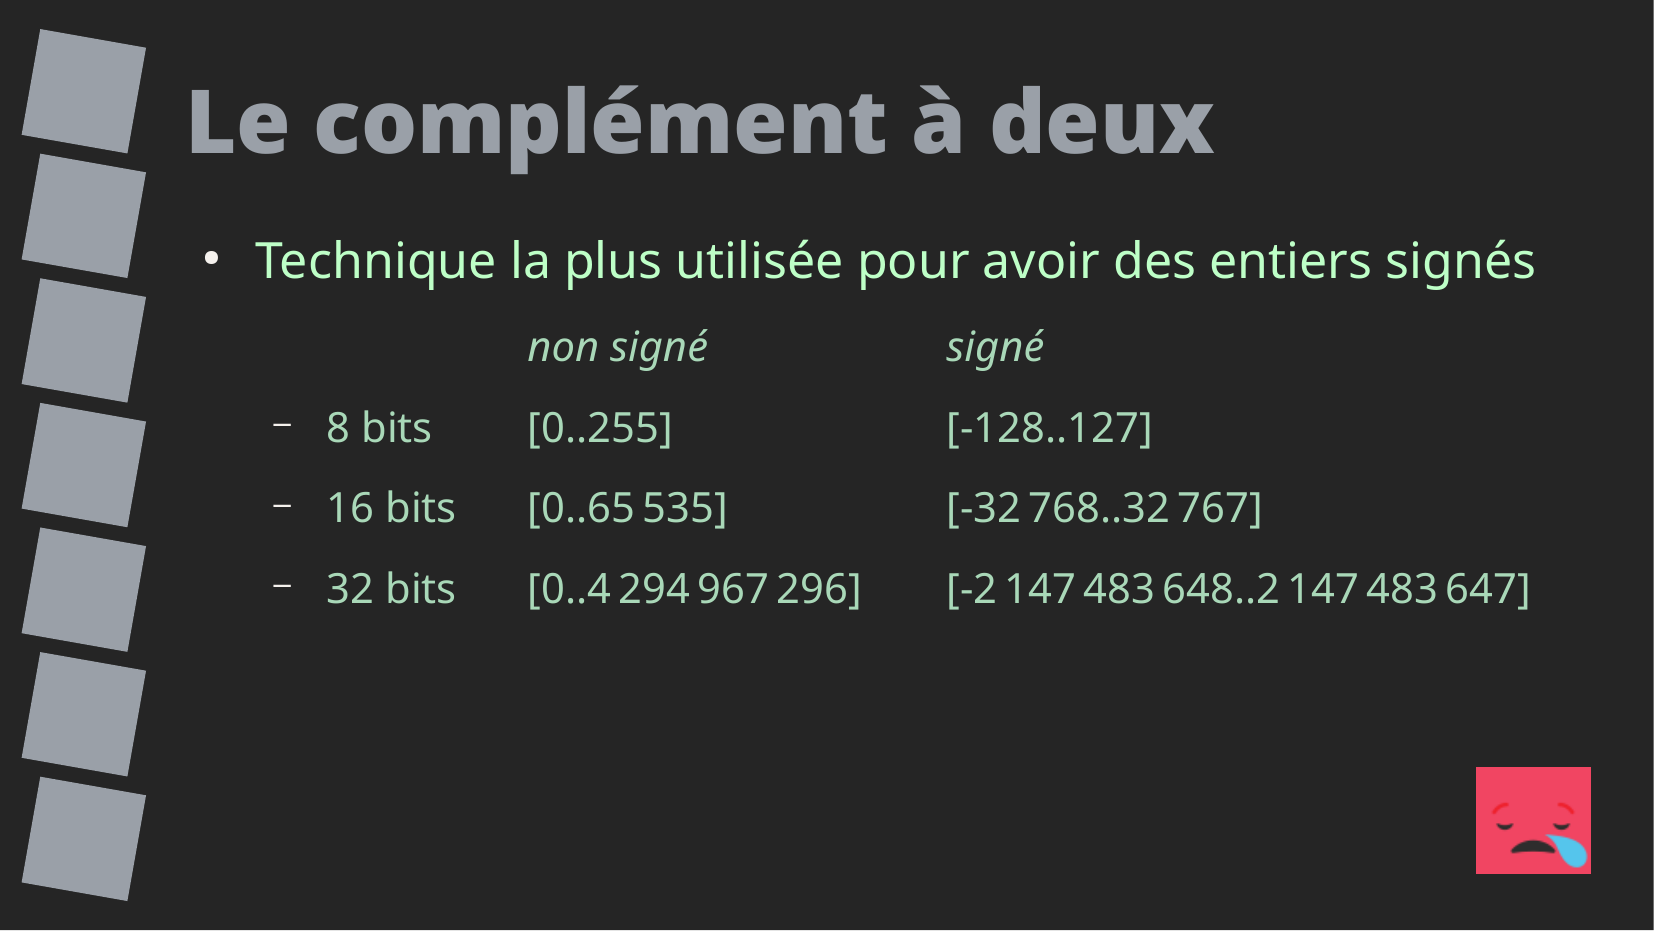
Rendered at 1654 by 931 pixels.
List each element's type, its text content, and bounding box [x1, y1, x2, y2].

picture [1476, 767, 1591, 874]
list Technique la plus utilisée pour avoir des entiers signés non signé signé 8 bits [0..255] [-128..127] 16 bits [0..65 535] [-32 768..32 767] 32 bits [0..4 294 967 296] [-2 147 483 648..2 147 483 647] [184, 225, 1636, 901]
title Le complément à deux [184, 59, 1654, 154]
